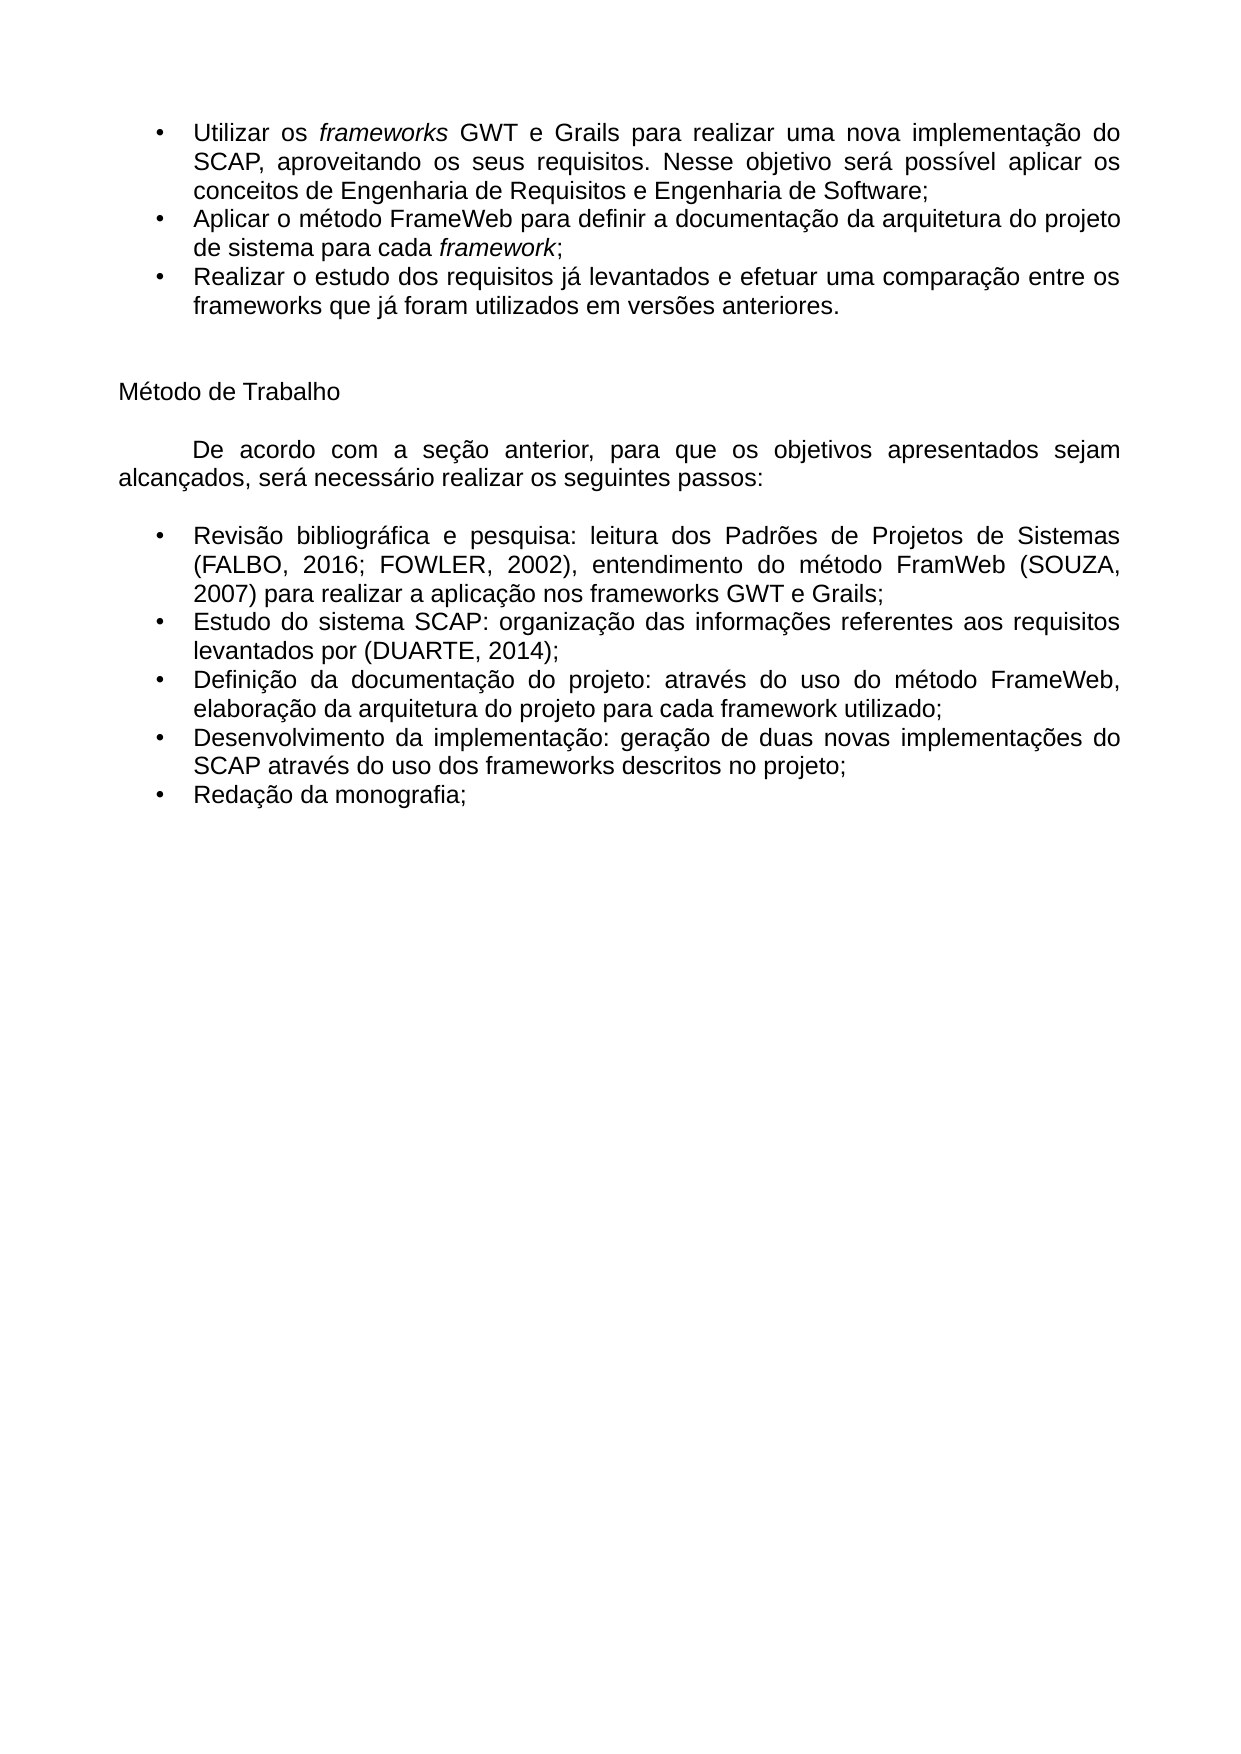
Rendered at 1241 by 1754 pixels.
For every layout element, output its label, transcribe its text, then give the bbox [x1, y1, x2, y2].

list Desenvolvimento da implementação: geração de duas novas implementações do SCAP através do uso dos frameworks descritos no projeto; [156, 722, 1122, 780]
list Redação da monografia; [156, 780, 1122, 809]
list Estudo do sistema SCAP: organização das informações referentes aos requisitos levantados por (DUARTE, 2014); [156, 607, 1122, 665]
list Aplicar o método FrameWeb para definir a documentação da arquitetura do projeto de sistema para cada framework; [156, 204, 1122, 262]
text De acordo com a seção anterior, para que os objetivos apresentados sejam alcançados, será necessário realizar os seguintes passos: [118, 435, 1122, 492]
list Revisão bibliográfica e pesquisa: leitura dos Padrões de Projetos de Sistemas (FALBO, 2016; FOWLER, 2002), entendimento do método FramWeb (SOUZA, 2007) para realizar a aplicação nos frameworks GWT e Grails; [156, 521, 1122, 607]
text Método de Trabalho [118, 377, 1122, 406]
list Definição da documentação do projeto: através do uso do método FrameWeb, elaboração da arquitetura do projeto para cada framework utilizado; [156, 665, 1122, 722]
list Utilizar os frameworks GWT e Grails para realizar uma nova implementação do SCAP, aproveitando os seus requisitos. Nesse objetivo será possível aplicar os conceitos de Engenharia de Requisitos e Engenharia de Software; [156, 118, 1122, 204]
list Realizar o estudo dos requisitos já levantados e efetuar uma comparação entre os frameworks que já foram utilizados em versões anteriores. [156, 262, 1122, 320]
